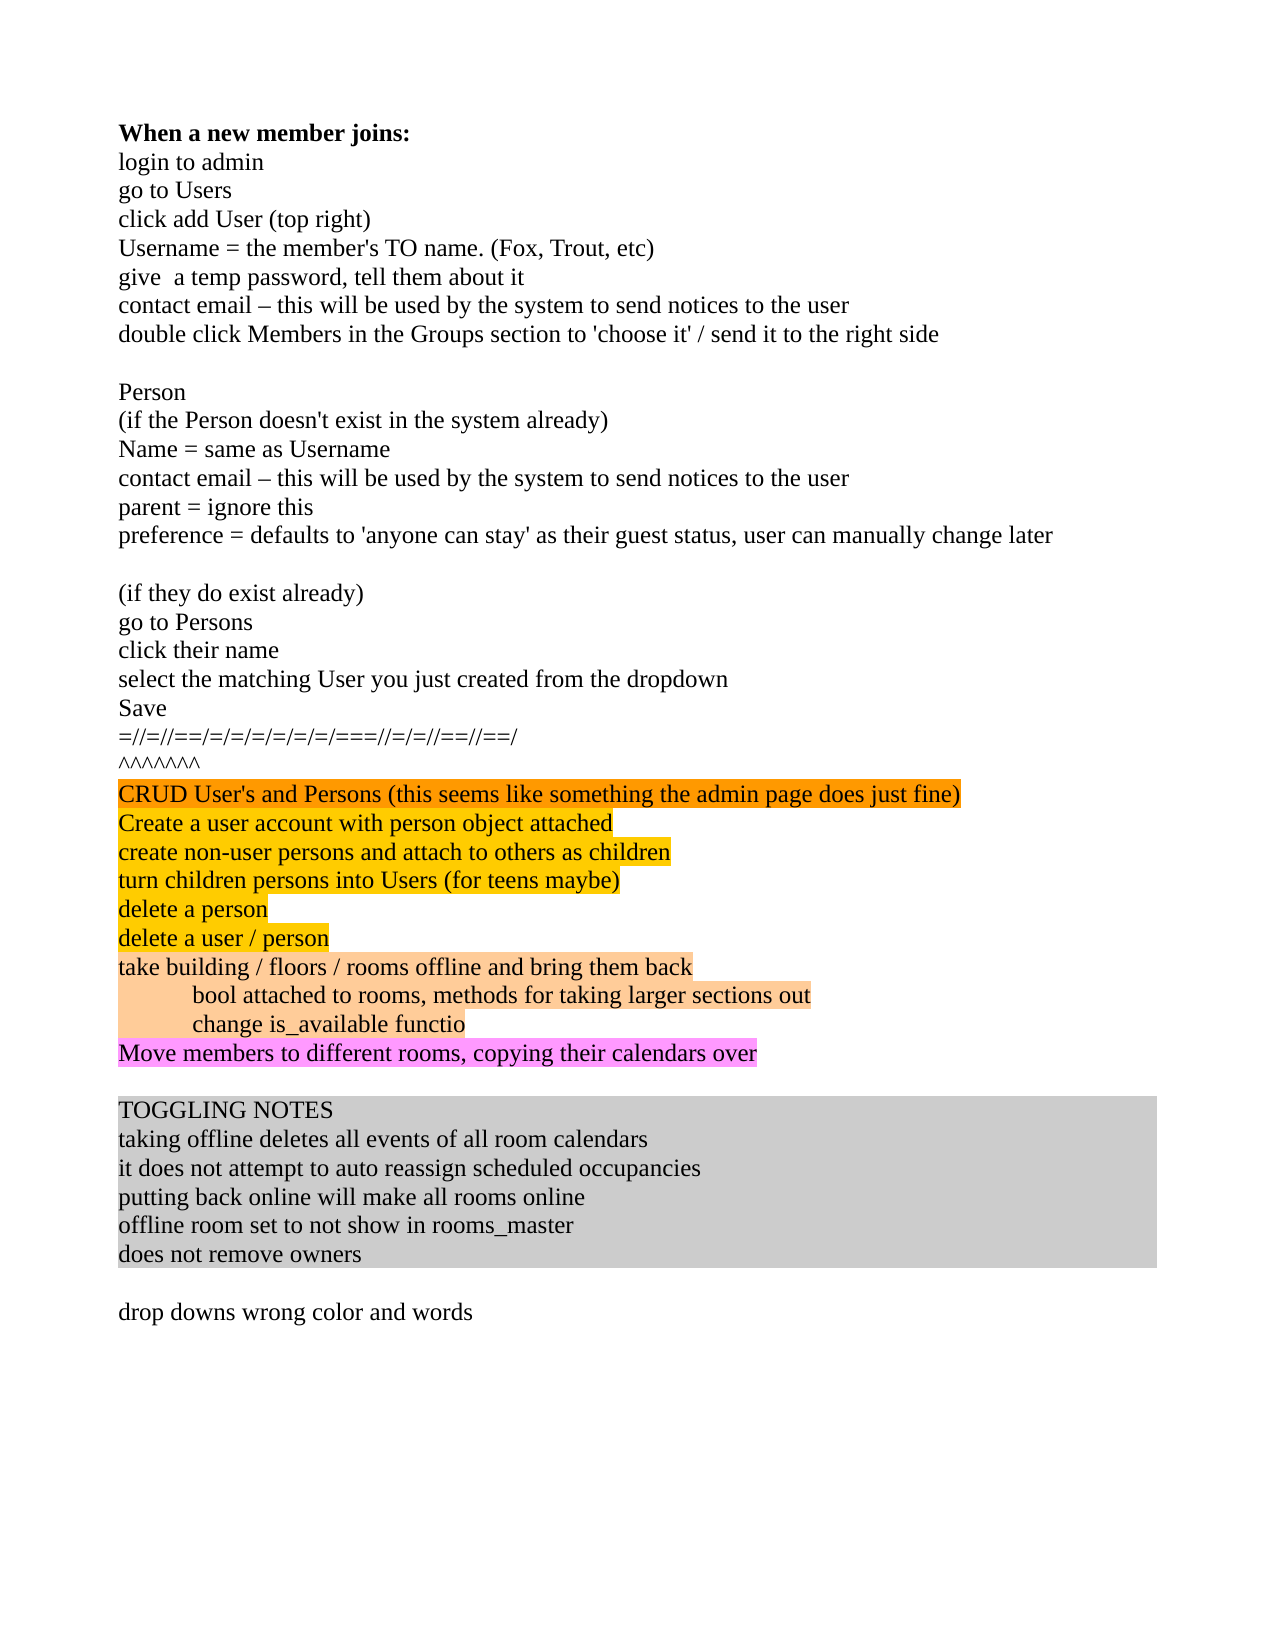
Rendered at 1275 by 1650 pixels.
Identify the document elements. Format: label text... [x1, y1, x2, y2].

text select the matching User you just created from the dropdown [118, 664, 1157, 693]
text go to Users [118, 176, 1157, 204]
text ^^^^^^^ [118, 751, 1157, 779]
text click their name [118, 636, 1157, 664]
text click add User (top right) [118, 204, 1157, 233]
text delete a person [118, 894, 1157, 923]
text turn children persons into Users (for teens maybe) [118, 866, 1157, 894]
text login to admin [118, 147, 1157, 176]
text When a new member joins: [118, 118, 1157, 147]
text double click Members in the Groups section to 'choose it' / send it to the right side [118, 319, 1157, 348]
text Username = the member's TO name. (Fox, Trout, etc) [118, 233, 1157, 262]
text Create a user account with person object attached [118, 808, 1157, 837]
text (if the Person doesn't exist in the system already) [118, 406, 1157, 434]
text change is_available functio [118, 1009, 1157, 1038]
text give a temp password, tell them about it [118, 262, 1157, 291]
text TOGGLING NOTES [118, 1096, 1157, 1124]
text delete a user / person [118, 923, 1157, 952]
text parent = ignore this [118, 492, 1157, 521]
text bool attached to rooms, methods for taking larger sections out [118, 981, 1157, 1009]
text taking offline deletes all events of all room calendars [118, 1124, 1157, 1153]
text Move members to different rooms, copying their calendars over [118, 1038, 1157, 1067]
text Save [118, 693, 1157, 722]
text drop downs wrong color and words [118, 1297, 1157, 1326]
text preference = defaults to 'anyone can stay' as their guest status, user can manually change later [118, 521, 1157, 549]
text Name = same as Username [118, 434, 1157, 463]
text CRUD User's and Persons (this seems like something the admin page does just fine) [118, 779, 1157, 808]
text it does not attempt to auto reassign scheduled occupancies [118, 1153, 1157, 1182]
text create non-user persons and attach to others as children [118, 837, 1157, 866]
text Person [118, 377, 1157, 406]
text take building / floors / rooms offline and bring them back [118, 952, 1157, 981]
text offline room set to not show in rooms_master [118, 1211, 1157, 1239]
text contact email – this will be used by the system to send notices to the user [118, 463, 1157, 492]
text go to Persons [118, 607, 1157, 636]
text =//=//==/=/=/=/=/=/=/===//=/=//==//==/ [118, 722, 1157, 751]
text does not remove owners [118, 1239, 1157, 1268]
text contact email – this will be used by the system to send notices to the user [118, 291, 1157, 319]
text putting back online will make all rooms online [118, 1182, 1157, 1211]
text (if they do exist already) [118, 578, 1157, 607]
